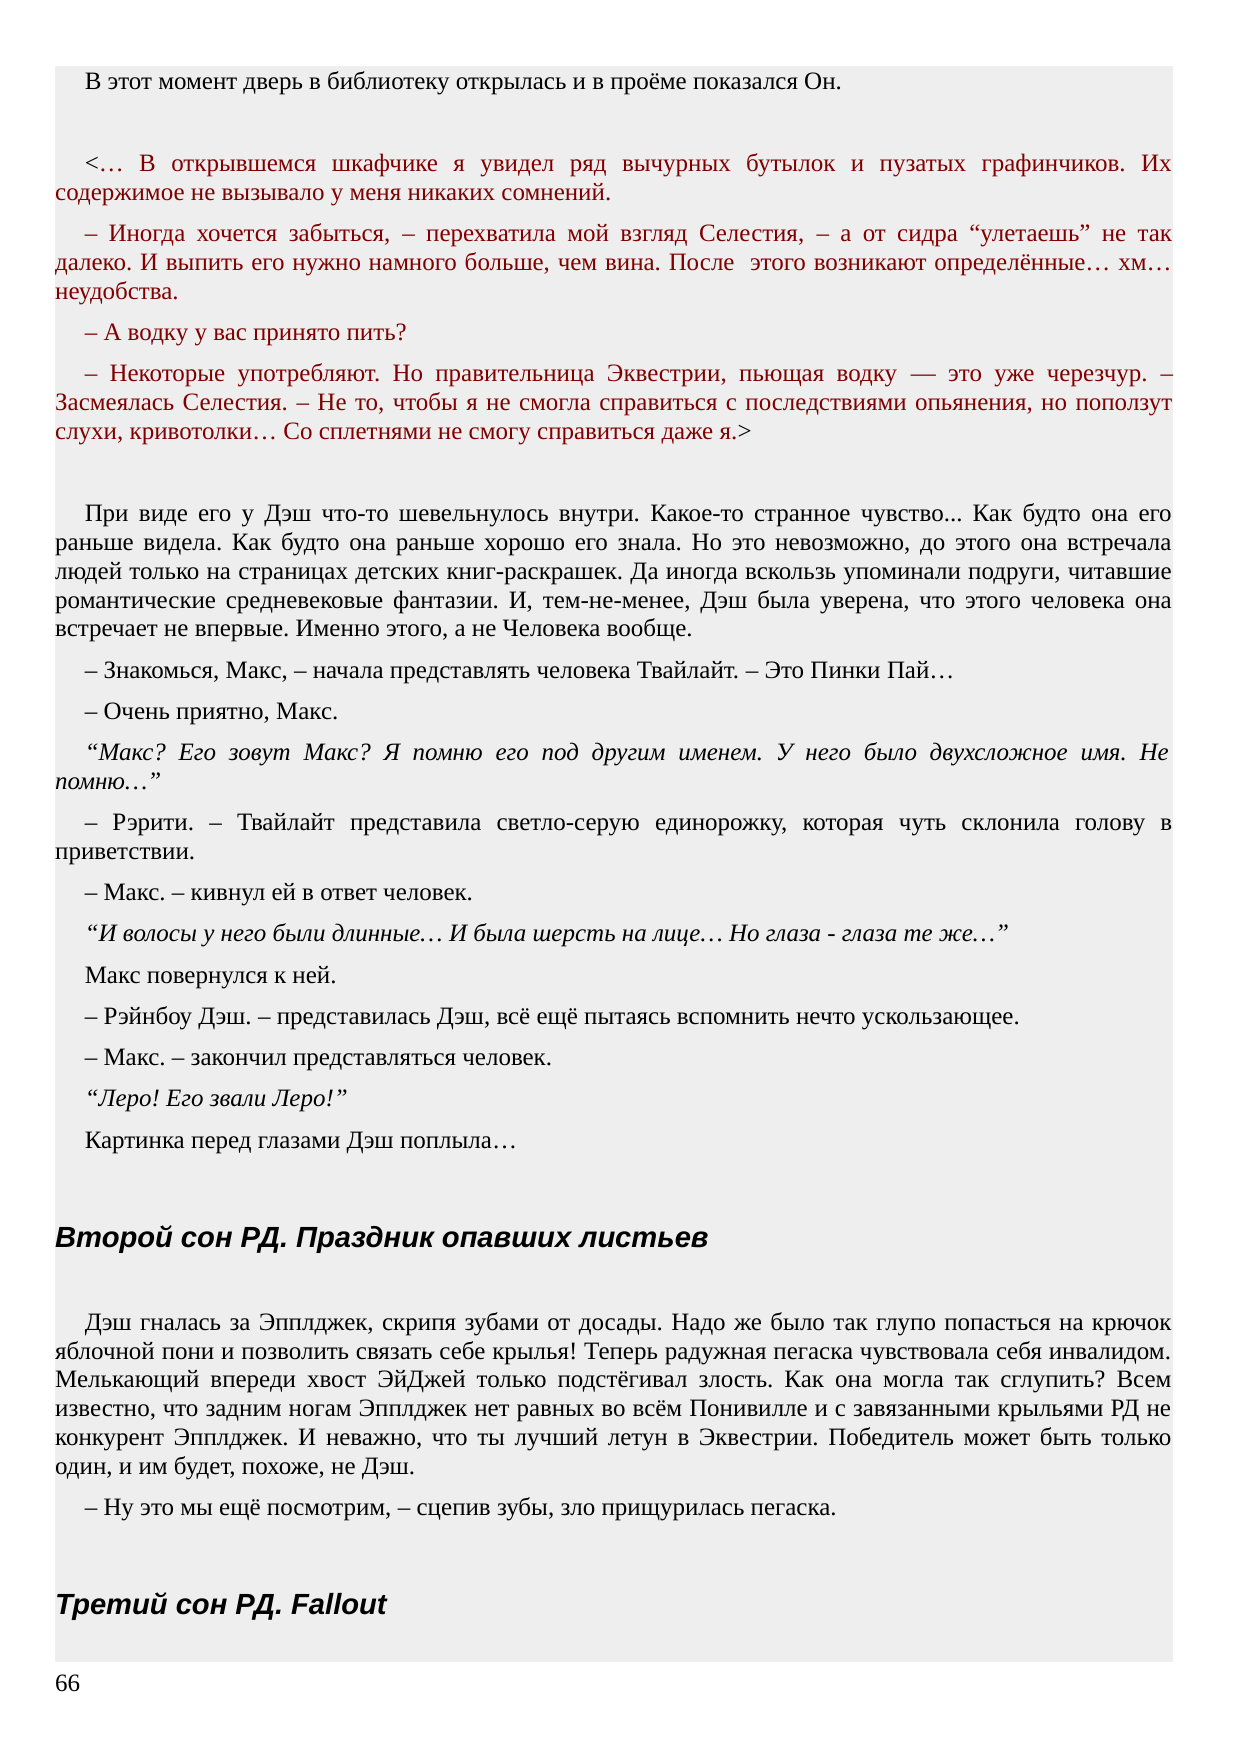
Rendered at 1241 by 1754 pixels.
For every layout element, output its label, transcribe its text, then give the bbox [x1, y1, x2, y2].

text “И волосы у него были длинные… И была шерсть на лице… Но глаза - глаза те же…” [55, 918, 1173, 947]
text <… В открывшемся шкафчике я увидел ряд вычурных бутылок и пузатых графинчиков. Их содержимое не вызывало у меня никаких сомнений. [55, 148, 1173, 206]
text – Макс. – кивнул ей в ответ человек. [55, 877, 1173, 906]
text – Ну это мы ещё посмотрим, – сцепив зубы, зло прищурилась пегаска. [55, 1492, 1173, 1521]
text Макс повернулся к ней. [55, 960, 1173, 988]
text – Рэйнбоу Дэш. – представилась Дэш, всё ещё пытаясь вспомнить нечто ускользающее. [55, 1001, 1173, 1030]
text – Знакомься, Макс, – начала представлять человека Твайлайт. – Это Пинки Пай… [55, 655, 1173, 683]
text При виде его у Дэш что-то шевельнулось внутри. Какое-то странное чувство... Как будто она его раньше видела. Как будто она раньше хорошо его знала. Но это невозможно, до этого она встречала людей только на страницах детских книг-раскрашек. Да иногда вскользь упоминали подруги, читавшие романтические средневековые фантазии. И, тем-не-менее, Дэш была уверена, что этого человека она встречает не впервые. Именно этого, а не Человека вообще. [55, 498, 1173, 642]
text Картинка перед глазами Дэш поплыла… [55, 1125, 1173, 1153]
subtitle Второй сон РД. Праздник опавших листьев [55, 1220, 1173, 1253]
text – Рэрити. – Твайлайт представила светло-серую единорожку, которая чуть склонила голову в приветствии. [55, 807, 1173, 865]
text Дэш гналась за Эпплджек, скрипя зубами от досады. Надо же было так глупо попасться на крючок яблочной пони и позволить связать себе крылья! Теперь радужная пегаска чувствовала себя инвалидом. Мелькающий впереди хвост ЭйДжей только подстёгивал злость. Как она могла так сглупить? Всем известно, что задним ногам Эпплджек нет равных во всём Понивилле и с завязанными крыльями РД не конкурент Эпплджек. И неважно, что ты лучший летун в Эквестрии. Победитель может быть только один, и им будет, похоже, не Дэш. [55, 1307, 1173, 1479]
text – Некоторые употребляют. Но правительница Эквестрии, пьющая водку — это уже черезчур. – Засмеялась Селестия. – Не то, чтобы я не смогла справиться с последствиями опьянения, но поползут слухи, кривотолки… Со сплетнями не смогу справиться даже я.> [55, 358, 1173, 445]
text “Макс? Его зовут Макс? Я помню его под другим именем. У него было двухсложное имя. Не помню…” [55, 737, 1173, 795]
text – Очень приятно, Макс. [55, 696, 1173, 725]
subtitle Третий сон РД. Fallout [55, 1587, 1173, 1621]
text “Леро! Его звали Леро!” [55, 1083, 1173, 1112]
text В этот момент дверь в библиотеку открылась и в проёме показался Он. [55, 66, 1173, 95]
text – Иногда хочется забыться, – перехватила мой взгляд Селестия, – а от сидра “улетаешь” не так далеко. И выпить его нужно намного больше, чем вина. После этого возникают определённые… хм… неудобства. [55, 218, 1173, 305]
text – А водку у вас принято пить? [55, 317, 1173, 346]
text – Макс. – закончил представляться человек. [55, 1042, 1173, 1071]
